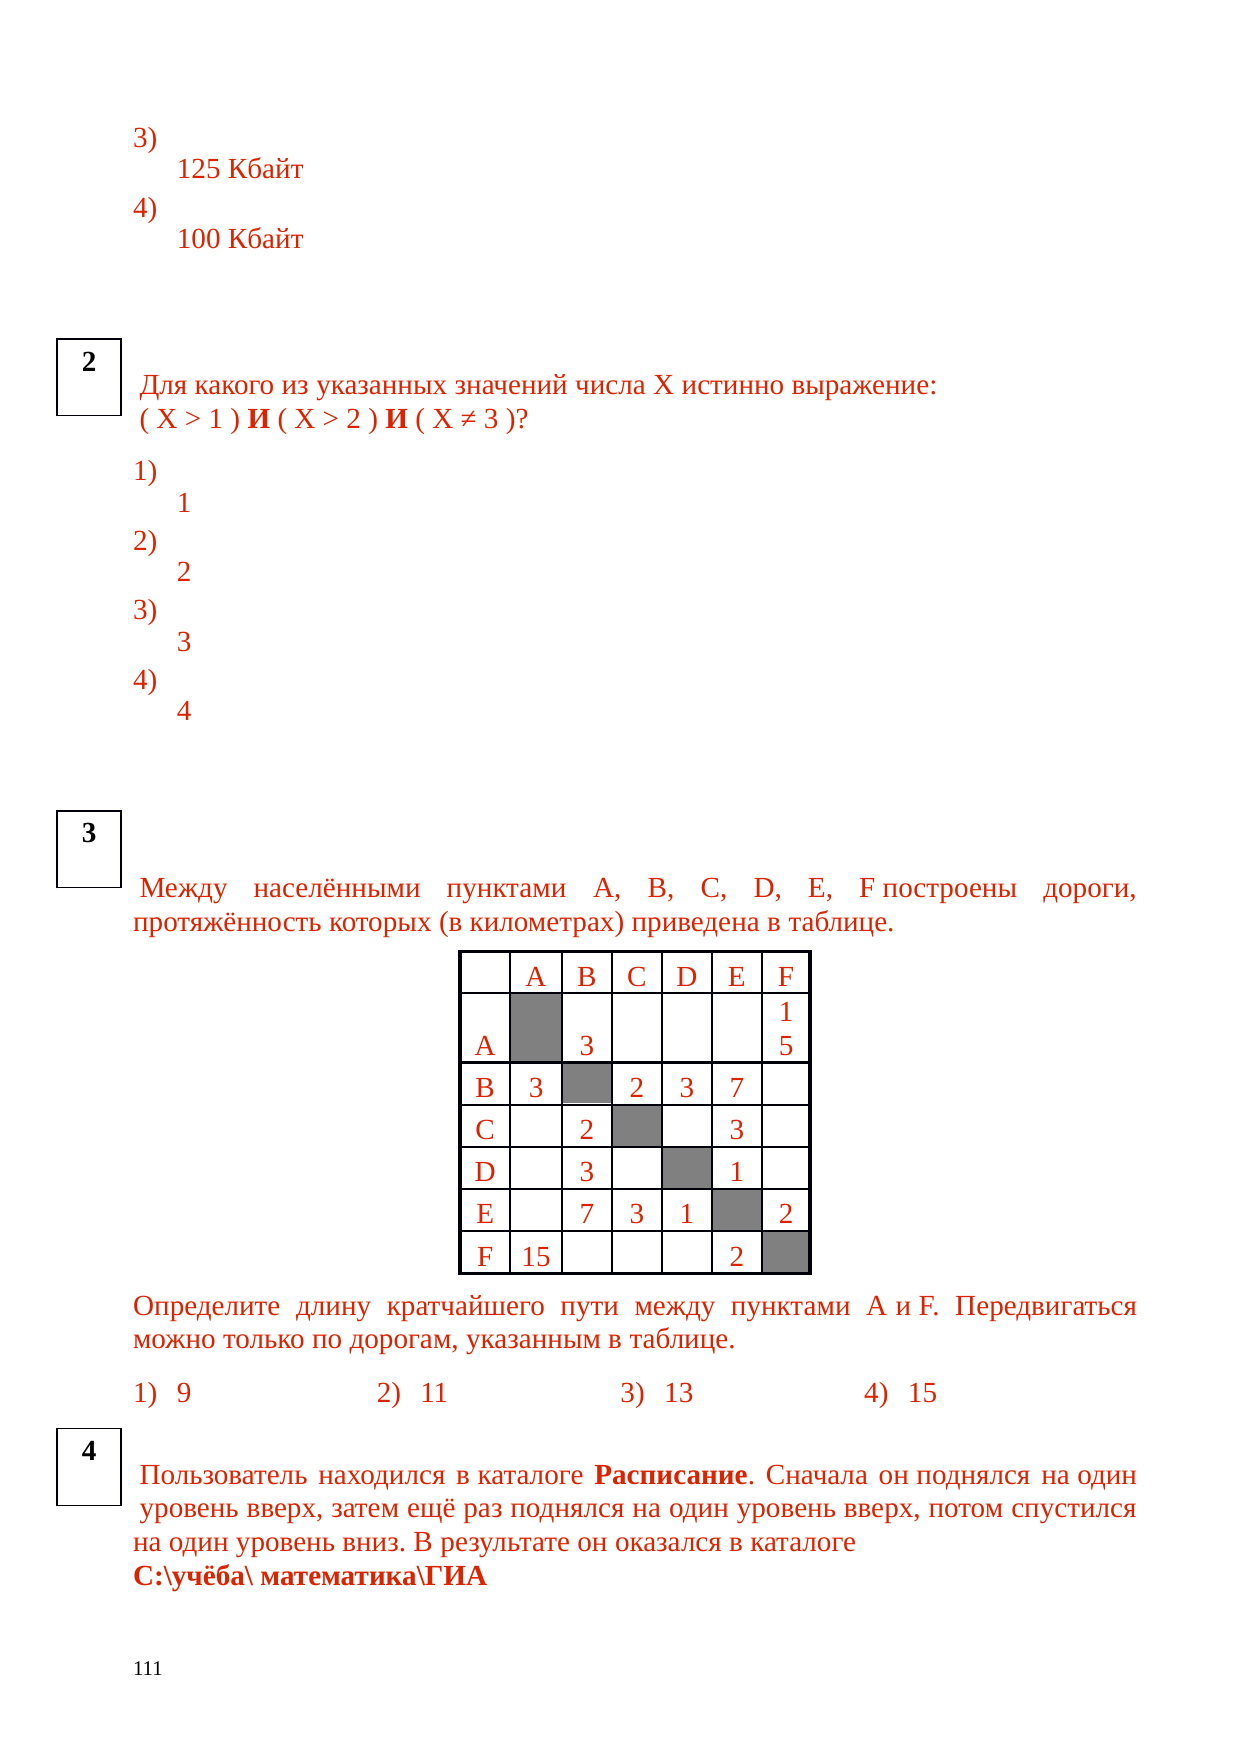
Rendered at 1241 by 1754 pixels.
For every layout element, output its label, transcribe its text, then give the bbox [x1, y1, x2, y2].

table_cell [511, 1106, 561, 1146]
table_header D [663, 953, 711, 992]
table_header 4) [864, 1374, 908, 1409]
table_cell [511, 994, 561, 1061]
table_cell 3 [177, 590, 1108, 659]
table_cell 3 [663, 1064, 711, 1103]
table_header [462, 953, 509, 992]
text Между населёнными пунктами A, B, C, D, E, F построены дороги, протяжённость которых (в километрах) приведена в таблице. [133, 870, 1137, 937]
table_cell 15 [511, 1232, 561, 1272]
table_cell 1 [663, 1190, 711, 1230]
table_cell 4) [133, 660, 177, 729]
text 4 [60, 1431, 118, 1503]
table_cell [763, 1148, 808, 1188]
table_cell [763, 1106, 808, 1146]
text ( X > 1 ) И ( X > 2 ) И ( X ≠ 3 )? [133, 401, 1137, 434]
table_cell 1 [713, 1148, 761, 1188]
table_cell 3 [563, 994, 611, 1061]
table_header 1 [177, 451, 1108, 521]
text 3 [60, 813, 118, 885]
table_cell [613, 1148, 661, 1188]
table_cell [763, 1064, 808, 1103]
table_cell [713, 1190, 761, 1230]
table_cell E [462, 1190, 509, 1230]
table_cell [613, 1232, 661, 1272]
table_cell [613, 1106, 661, 1146]
table_header 15 [908, 1374, 1108, 1409]
table_cell [663, 994, 711, 1061]
table_header C [613, 953, 661, 992]
table_header B [563, 953, 611, 992]
table_cell A [462, 994, 509, 1061]
table_cell [663, 1106, 711, 1146]
text 2 [60, 342, 118, 413]
table_cell [511, 1190, 561, 1230]
table_cell 2 [563, 1106, 611, 1146]
table_cell [663, 1148, 711, 1188]
table_cell 3 [713, 1106, 761, 1146]
table_cell 2 [713, 1232, 761, 1272]
table_header 2) [377, 1374, 420, 1409]
table_cell 4 [177, 660, 1108, 729]
table_cell 2 [763, 1190, 808, 1230]
table_cell 3) [133, 590, 177, 659]
table_cell [713, 994, 761, 1061]
table_header 13 [664, 1374, 864, 1409]
text C:\учёба\ математика\ГИА [133, 1558, 1137, 1591]
table_cell D [462, 1148, 509, 1188]
table_cell 15 [763, 994, 773, 1061]
table_cell [563, 1232, 611, 1272]
text Пользователь находился в каталоге Расписание. Сначала он поднялся на один уровень вверх, затем ещё раз поднялся на один уровень вверх, потом спустился на один уровень вниз. В результате он оказался в каталоге [133, 1457, 1137, 1558]
table_header 3) [620, 1374, 664, 1409]
table_header 9 [177, 1374, 377, 1409]
table_header 1) [133, 1374, 177, 1409]
table_cell 2) [133, 521, 177, 590]
table_cell [763, 1232, 808, 1272]
table_header 11 [420, 1374, 620, 1409]
table_cell [511, 1148, 561, 1188]
table_cell 4) [133, 188, 177, 257]
table_cell [613, 994, 661, 1061]
table_cell [663, 1232, 711, 1272]
table_cell 3 [613, 1190, 661, 1230]
table_cell F [462, 1232, 509, 1272]
table_header A [511, 953, 561, 992]
table_header E [713, 953, 761, 992]
table_cell B [462, 1064, 509, 1103]
table_cell 2 [613, 1064, 661, 1103]
table_cell 2 [177, 521, 1108, 590]
table_cell 3 [511, 1064, 561, 1103]
table_header F [763, 953, 808, 992]
table_cell 3) [133, 118, 177, 188]
table_cell 3 [563, 1148, 611, 1188]
table_cell 7 [563, 1190, 611, 1230]
table_header 1) [133, 451, 177, 521]
table_cell 125 Кбайт [177, 118, 1108, 188]
table_cell 100 Кбайт [177, 188, 1108, 257]
text Определите длину кратчайшего пути между пунктами A и F. Передвигаться можно только по дорогам, указанным в таблице. [133, 1288, 1137, 1355]
table_cell 7 [713, 1064, 761, 1103]
table_cell C [462, 1106, 509, 1146]
table_cell 15 [799, 994, 808, 1061]
table_cell [563, 1064, 611, 1103]
text Для какого из указанных значений числа X истинно выражение: [133, 367, 1137, 401]
